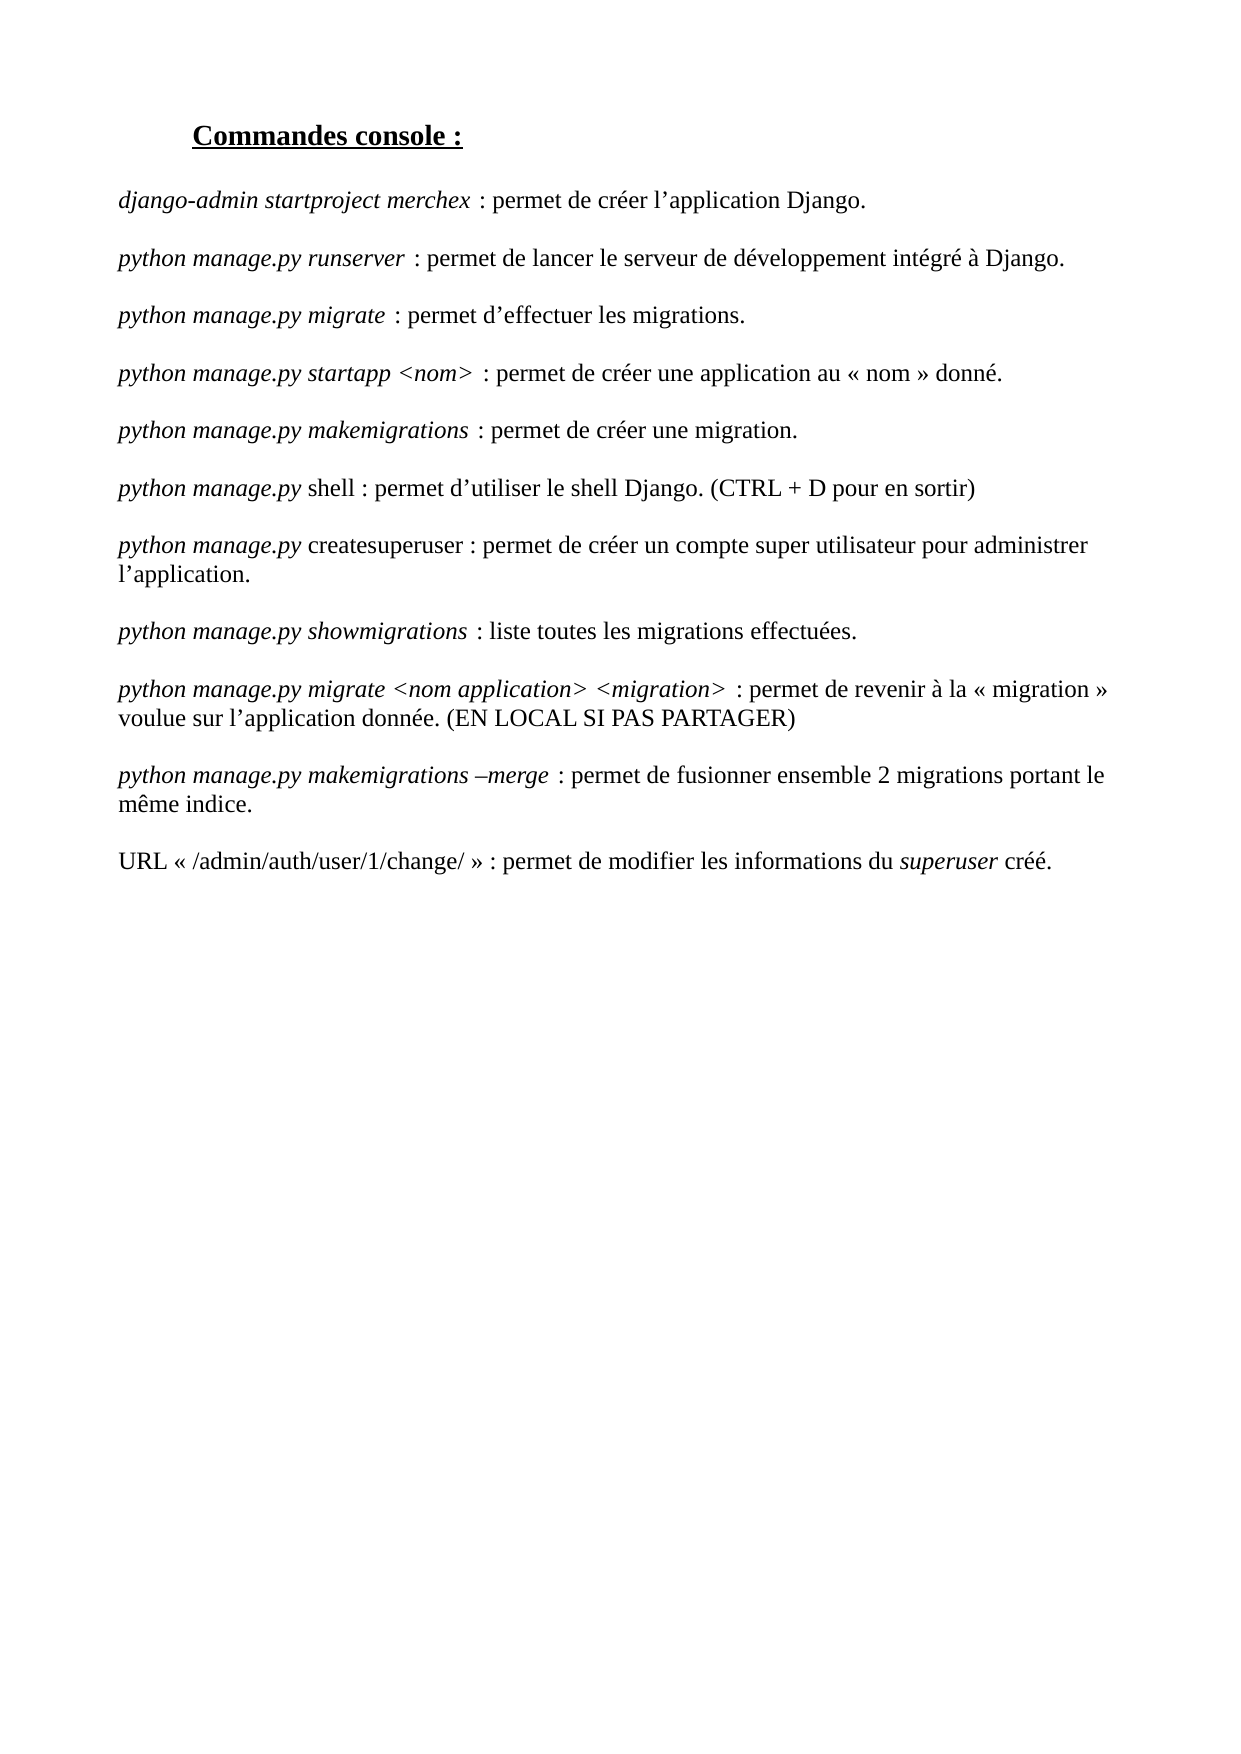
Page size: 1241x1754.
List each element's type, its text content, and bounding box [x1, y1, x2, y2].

text python manage.py migrate <nom application> <migration> : permet de revenir à la « migration » voulue sur l’application donnée. (EN LOCAL SI PAS PARTAGER) [118, 674, 1122, 731]
text django-admin startproject merchex : permet de créer l’application Django. [118, 185, 1122, 214]
text python manage.py makemigrations : permet de créer une migration. [118, 415, 1122, 444]
text python manage.py createsuperuser : permet de créer un compte super utilisateur pour administrer l’application. [118, 530, 1122, 588]
text Commandes console : [118, 118, 1122, 152]
text python manage.py runserver : permet de lancer le serveur de développement intégré à Django. [118, 243, 1122, 271]
text python manage.py startapp <nom> : permet de créer une application au « nom » donné. [118, 358, 1122, 386]
text python manage.py shell : permet d’utiliser le shell Django. (CTRL + D pour en sortir) [118, 473, 1122, 501]
text URL « /admin/auth/user/1/change/ » : permet de modifier les informations du superuser créé. [118, 846, 1122, 875]
text python manage.py migrate : permet d’effectuer les migrations. [118, 300, 1122, 329]
text python manage.py showmigrations : liste toutes les migrations effectuées. [118, 616, 1122, 645]
text python manage.py makemigrations –merge : permet de fusionner ensemble 2 migrations portant le même indice. [118, 760, 1122, 818]
